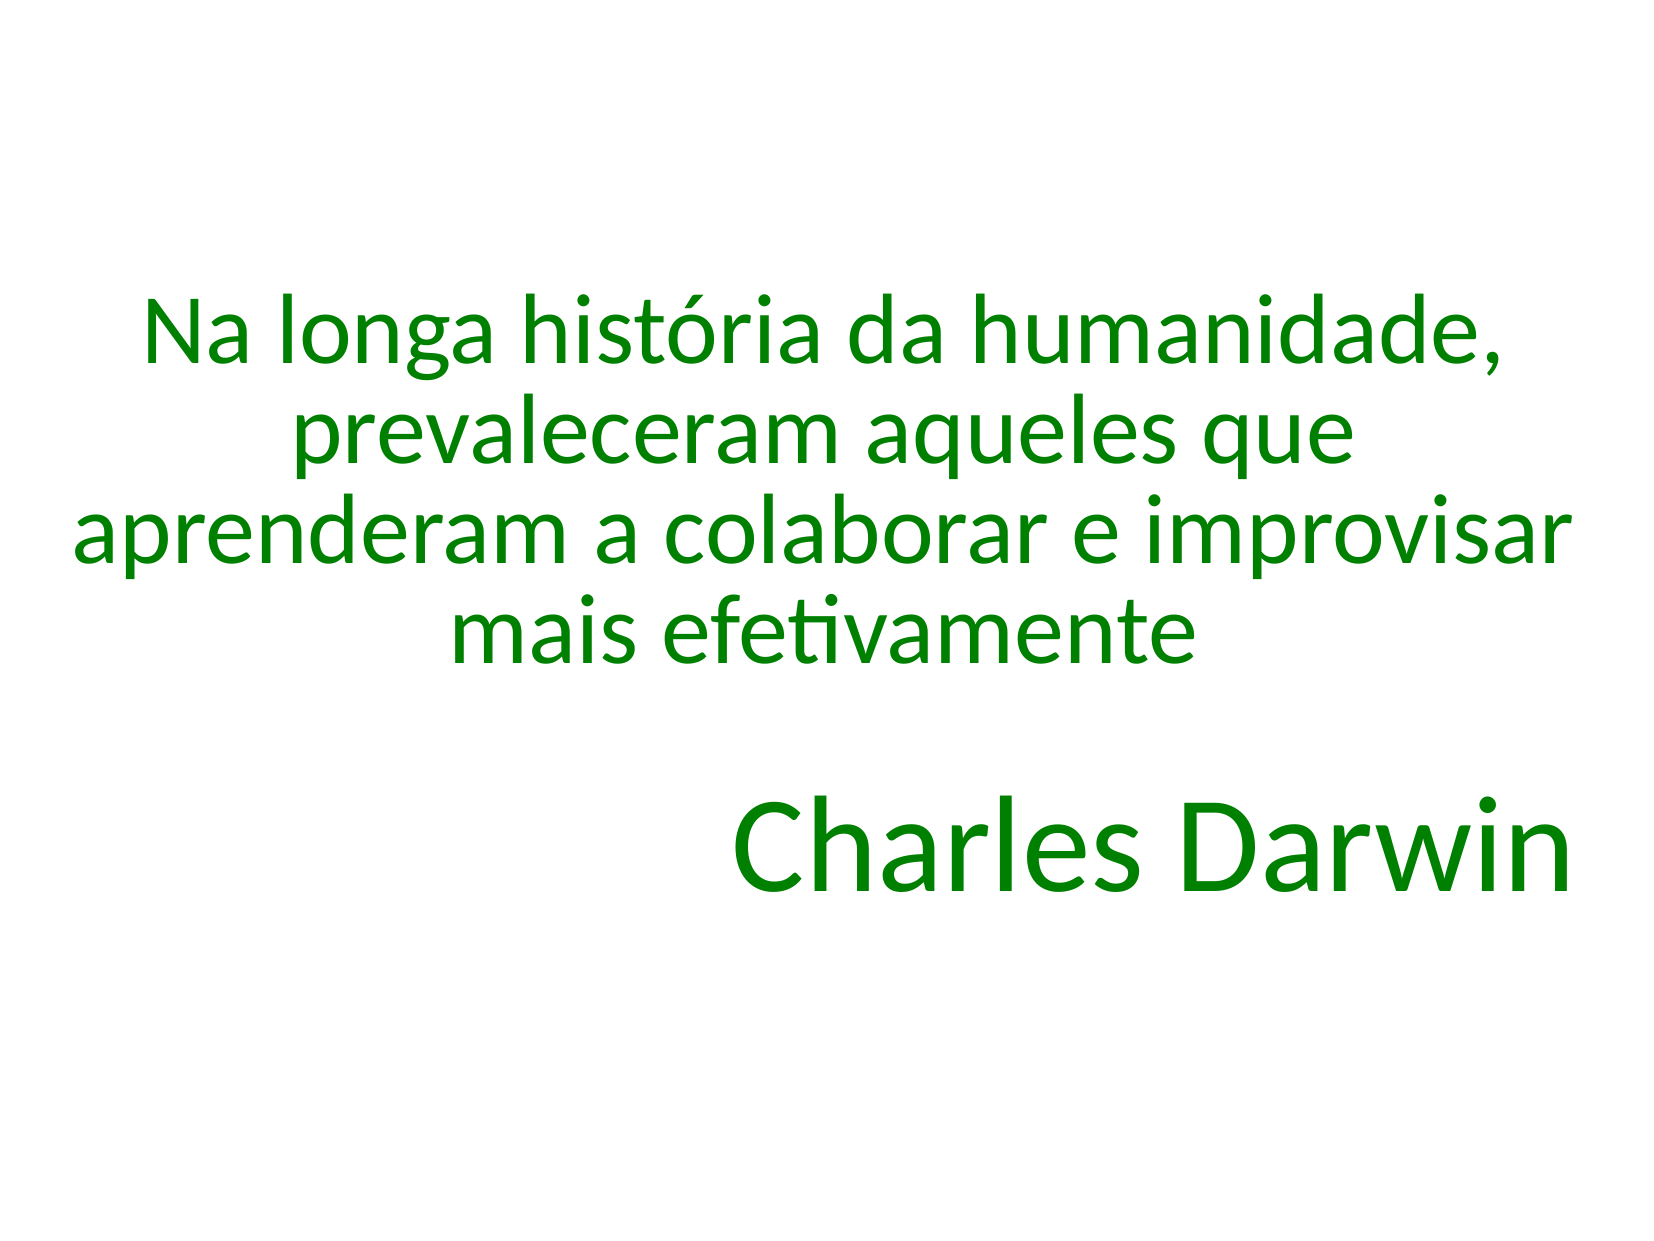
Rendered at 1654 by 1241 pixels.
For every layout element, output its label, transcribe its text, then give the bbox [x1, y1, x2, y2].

subtitle Na longa história da humanidade, prevaleceram aqueles que aprenderam a colaborar e improvisar mais efetivamente Charles Darwin [70, 53, 1577, 1162]
